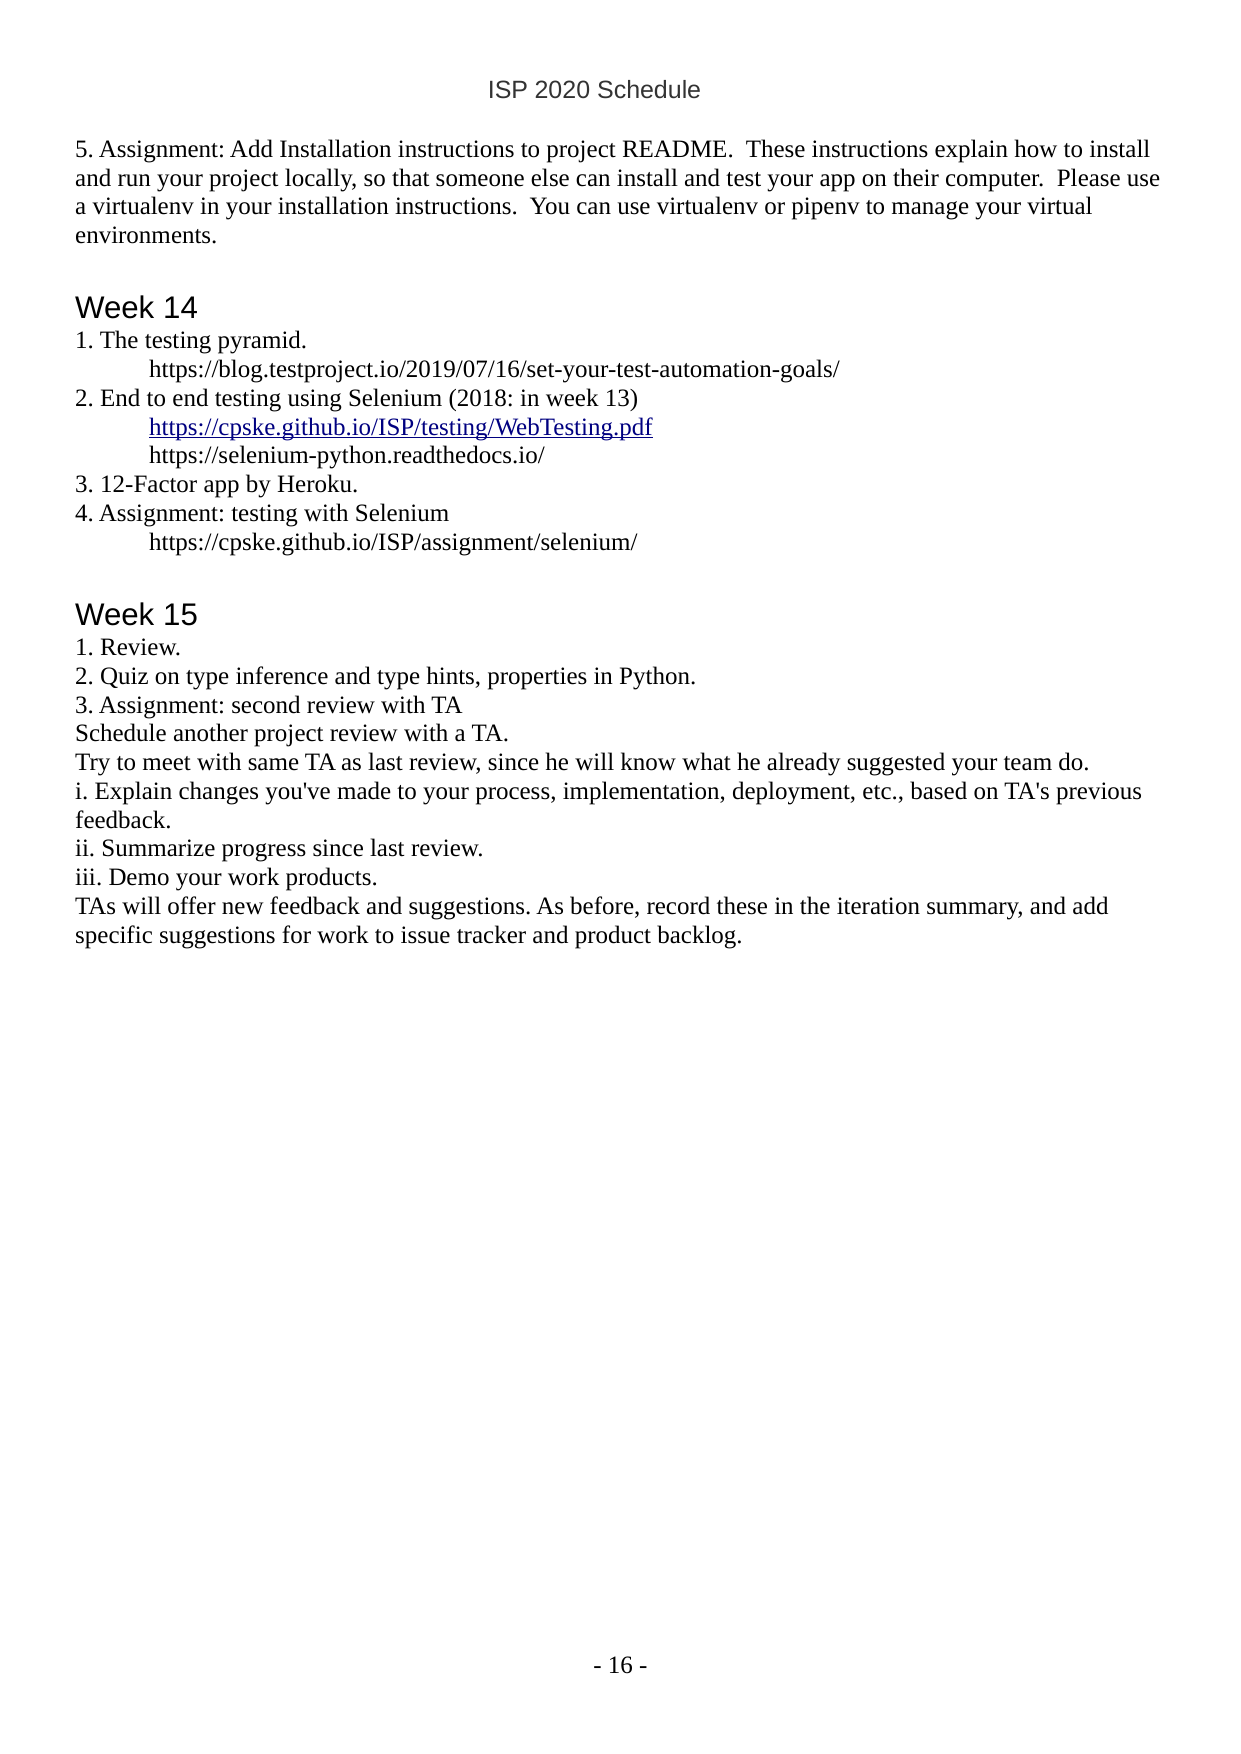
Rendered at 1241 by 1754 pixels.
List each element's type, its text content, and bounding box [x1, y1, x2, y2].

text TAs will offer new feedback and suggestions. As before, record these in the iteration summary, and add specific suggestions for work to issue tracker and product backlog. [75, 891, 1166, 948]
text 5. Assignment: Add Installation instructions to project README. These instructions explain how to install and run your project locally, so that someone else can install and test your app on their computer. Please use a virtualenv in your installation instructions. You can use virtualenv or pipenv to manage your virtual environments. [75, 134, 1166, 249]
text https://cpske.github.io/ISP/assignment/selenium/ [75, 527, 1166, 556]
text 4. Assignment: testing with Selenium [75, 498, 1166, 527]
text 1. The testing pyramid. [75, 326, 1166, 354]
text 3. 12-Factor app by Heroku. [75, 469, 1166, 498]
text ii. Summarize progress since last review. [75, 833, 1166, 862]
text 2. Quiz on type inference and type hints, properties in Python. [75, 661, 1166, 690]
subtitle Week 14 [75, 289, 1166, 326]
text iii. Demo your work products. [75, 862, 1166, 891]
subtitle Week 15 [75, 596, 1166, 632]
text Try to meet with same TA as last review, since he will know what he already suggested your team do. [75, 747, 1166, 776]
text 1. Review. [75, 632, 1166, 661]
text Schedule another project review with a TA. [75, 718, 1166, 747]
text https://blog.testproject.io/2019/07/16/set-your-test-automation-goals/ [75, 354, 1166, 383]
text 3. Assignment: second review with TA [75, 690, 1166, 718]
text https://cpske.github.io/ISP/testing/WebTesting.pdf [75, 412, 1166, 441]
text i. Explain changes you've made to your process, implementation, deployment, etc., based on TA's previous feedback. [75, 776, 1166, 833]
text https://selenium-python.readthedocs.io/ [75, 441, 1166, 469]
text 2. End to end testing using Selenium (2018: in week 13) [75, 383, 1166, 412]
